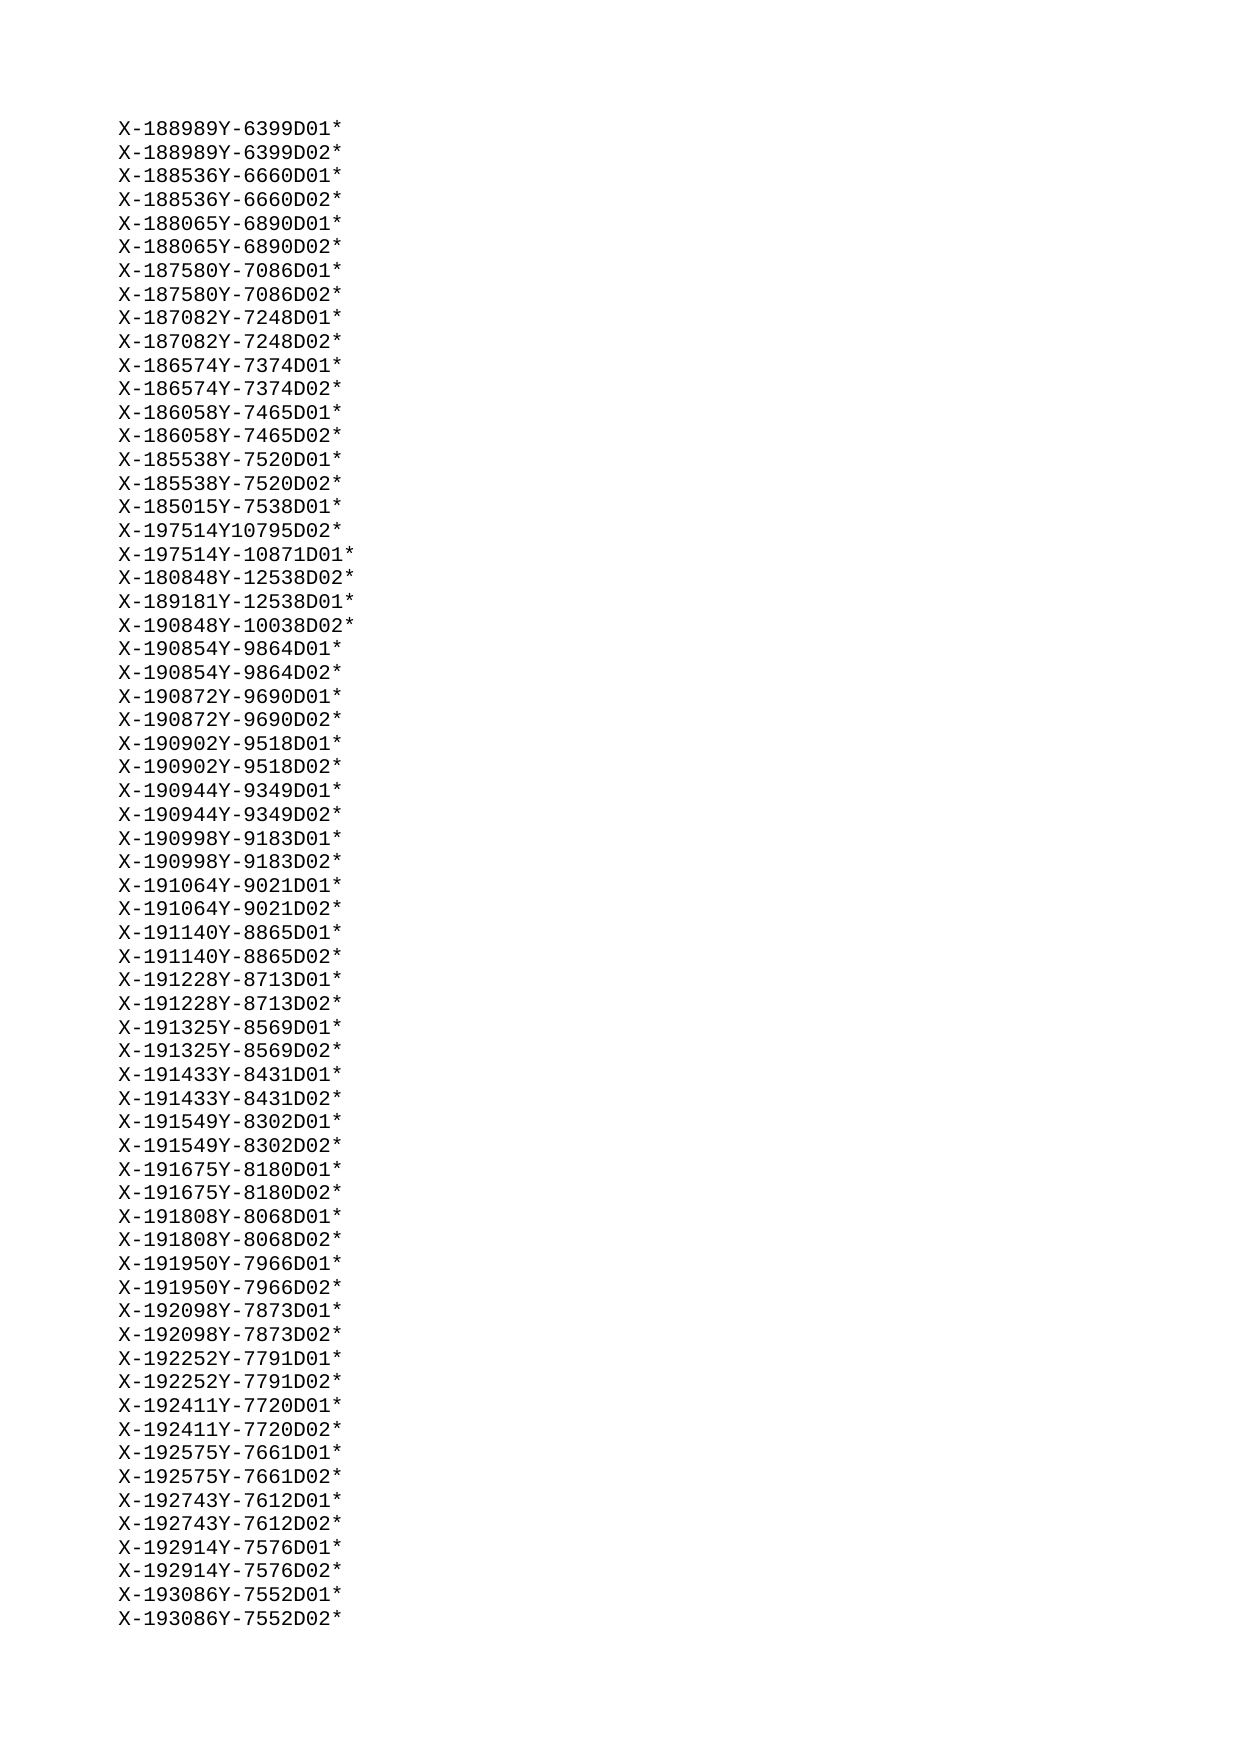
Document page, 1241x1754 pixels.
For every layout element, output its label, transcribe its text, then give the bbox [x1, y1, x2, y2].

text X-192252Y-7791D02* [118, 1371, 1122, 1395]
text X-188065Y-6890D02* [118, 236, 1122, 260]
text X-188536Y-6660D01* [118, 165, 1122, 189]
text X-190848Y-10038D02* [118, 615, 1122, 638]
text X-191433Y-8431D01* [118, 1064, 1122, 1088]
text X-187580Y-7086D01* [118, 260, 1122, 284]
text X-197514Y10795D02* [118, 520, 1122, 544]
text X-192098Y-7873D01* [118, 1300, 1122, 1324]
text X-190872Y-9690D02* [118, 709, 1122, 733]
text X-185538Y-7520D01* [118, 449, 1122, 473]
text X-187082Y-7248D01* [118, 307, 1122, 331]
text X-191325Y-8569D02* [118, 1040, 1122, 1064]
text X-192252Y-7791D01* [118, 1348, 1122, 1371]
text X-191808Y-8068D02* [118, 1229, 1122, 1253]
text X-187580Y-7086D02* [118, 284, 1122, 307]
text X-188536Y-6660D02* [118, 189, 1122, 213]
text X-180848Y-12538D02* [118, 567, 1122, 591]
text X-192743Y-7612D02* [118, 1513, 1122, 1537]
text X-192743Y-7612D01* [118, 1489, 1122, 1513]
text X-193086Y-7552D01* [118, 1584, 1122, 1608]
text X-186058Y-7465D01* [118, 402, 1122, 426]
text X-193086Y-7552D02* [118, 1608, 1122, 1631]
text X-190872Y-9690D01* [118, 686, 1122, 709]
text X-191140Y-8865D02* [118, 946, 1122, 969]
text X-191433Y-8431D02* [118, 1088, 1122, 1111]
text X-192411Y-7720D02* [118, 1419, 1122, 1442]
text X-191675Y-8180D01* [118, 1158, 1122, 1182]
text X-191808Y-8068D01* [118, 1206, 1122, 1229]
text X-190854Y-9864D01* [118, 638, 1122, 662]
text X-188989Y-6399D02* [118, 142, 1122, 165]
text X-191325Y-8569D01* [118, 1017, 1122, 1040]
text X-185015Y-7538D01* [118, 496, 1122, 520]
text X-190998Y-9183D01* [118, 827, 1122, 851]
text X-185538Y-7520D02* [118, 473, 1122, 496]
text X-192914Y-7576D01* [118, 1537, 1122, 1561]
text X-191228Y-8713D02* [118, 993, 1122, 1017]
text X-190998Y-9183D02* [118, 851, 1122, 875]
text X-191064Y-9021D01* [118, 875, 1122, 898]
text X-191228Y-8713D01* [118, 969, 1122, 993]
text X-190944Y-9349D02* [118, 804, 1122, 827]
text X-186574Y-7374D01* [118, 354, 1122, 378]
text X-190902Y-9518D02* [118, 757, 1122, 780]
text X-191675Y-8180D02* [118, 1182, 1122, 1206]
text X-190944Y-9349D01* [118, 780, 1122, 804]
text X-191549Y-8302D01* [118, 1111, 1122, 1135]
text X-191140Y-8865D01* [118, 922, 1122, 946]
text X-191549Y-8302D02* [118, 1135, 1122, 1158]
text X-191950Y-7966D02* [118, 1277, 1122, 1300]
text X-192411Y-7720D01* [118, 1395, 1122, 1419]
text X-186574Y-7374D02* [118, 378, 1122, 402]
text X-192914Y-7576D02* [118, 1561, 1122, 1584]
text X-191064Y-9021D02* [118, 898, 1122, 922]
text X-190854Y-9864D02* [118, 662, 1122, 686]
text X-190902Y-9518D01* [118, 733, 1122, 757]
text X-197514Y-10871D01* [118, 544, 1122, 567]
text X-187082Y-7248D02* [118, 331, 1122, 354]
text X-188065Y-6890D01* [118, 213, 1122, 236]
text X-189181Y-12538D01* [118, 591, 1122, 615]
text X-192575Y-7661D02* [118, 1466, 1122, 1489]
text X-186058Y-7465D02* [118, 426, 1122, 449]
text X-192575Y-7661D01* [118, 1442, 1122, 1466]
text X-188989Y-6399D01* [118, 118, 1122, 142]
text X-191950Y-7966D01* [118, 1253, 1122, 1277]
text X-192098Y-7873D02* [118, 1324, 1122, 1348]
